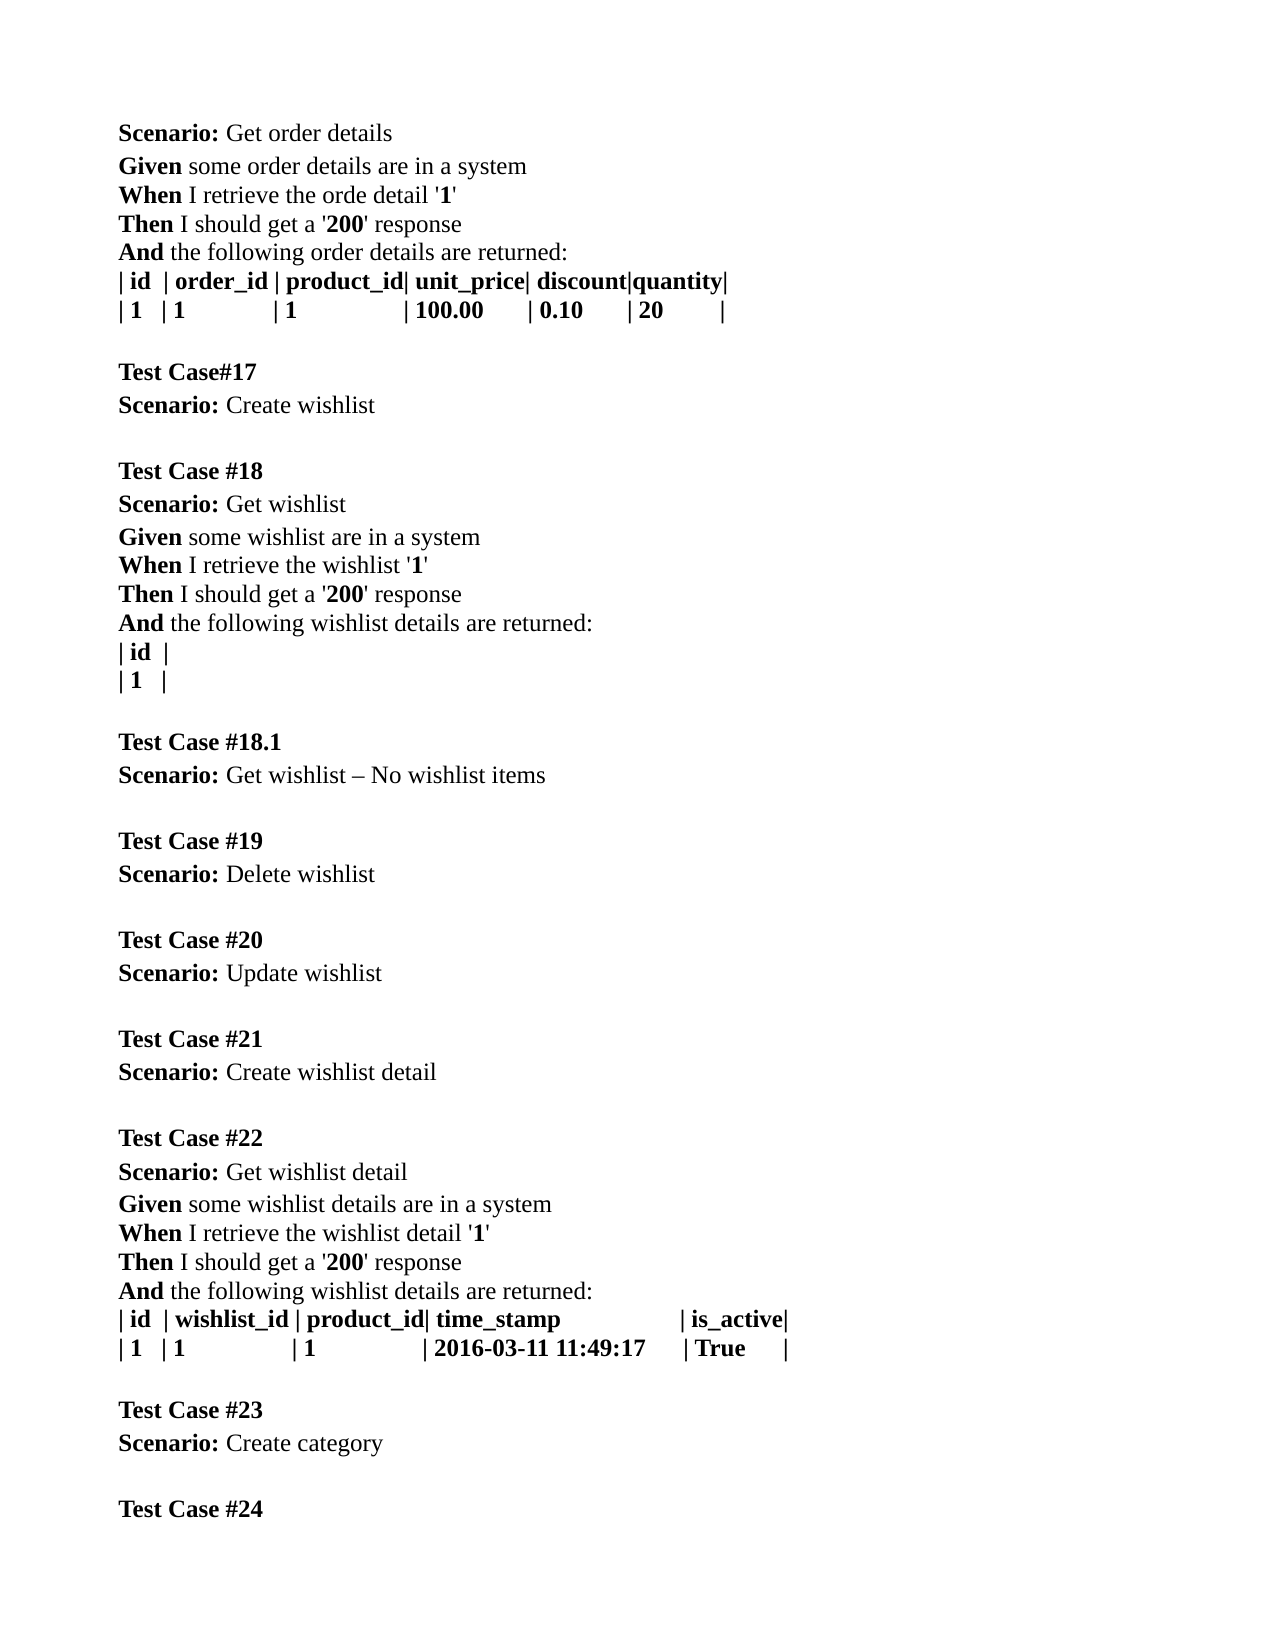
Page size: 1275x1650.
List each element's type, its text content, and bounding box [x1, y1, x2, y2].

text Test Case #24 [118, 1494, 1157, 1523]
text Given some order details are in a system [118, 151, 1157, 180]
text Scenario: Get wishlist – No wishlist items [118, 760, 1157, 789]
text | 1 | [118, 666, 1157, 694]
text | id | wishlist_id | product_id| time_stamp | is_active| [118, 1304, 1157, 1333]
text Scenario: Create wishlist [118, 390, 1157, 418]
text When I retrieve the orde detail '1' [118, 180, 1157, 209]
text Test Case #22 [118, 1123, 1157, 1152]
text | id | order_id | product_id| unit_price| discount|quantity| [118, 266, 1157, 295]
text Test Case #23 [118, 1395, 1157, 1424]
text Test Case #18.1 [118, 727, 1157, 756]
text Scenario: Get wishlist [118, 489, 1157, 517]
text Scenario: Delete wishlist [118, 859, 1157, 888]
text Test Case#17 [118, 357, 1157, 385]
text Test Case #21 [118, 1024, 1157, 1053]
text | 1 | 1 | 1 | 2016-03-11 11:49:17 | True | [118, 1333, 1157, 1362]
text And the following wishlist details are returned: [118, 1276, 1157, 1304]
text Scenario: Create wishlist detail [118, 1057, 1157, 1086]
text Then I should get a '200' response [118, 579, 1157, 608]
text Test Case #20 [118, 925, 1157, 954]
text | 1 | 1 | 1 | 100.00 | 0.10 | 20 | [118, 295, 1157, 324]
text Given some wishlist details are in a system [118, 1189, 1157, 1218]
text | id | [118, 637, 1157, 666]
text And the following order details are returned: [118, 237, 1157, 266]
text And the following wishlist details are returned: [118, 608, 1157, 637]
text Test Case #18 [118, 456, 1157, 484]
text Then I should get a '200' response [118, 209, 1157, 237]
text Scenario: Update wishlist [118, 958, 1157, 987]
text When I retrieve the wishlist '1' [118, 551, 1157, 579]
text Scenario: Create category [118, 1428, 1157, 1457]
text Scenario: Get order details [118, 118, 1157, 147]
text Test Case #19 [118, 826, 1157, 855]
text Given some wishlist are in a system [118, 522, 1157, 551]
text Then I should get a '200' response [118, 1247, 1157, 1276]
text When I retrieve the wishlist detail '1' [118, 1218, 1157, 1247]
text Scenario: Get wishlist detail [118, 1157, 1157, 1185]
